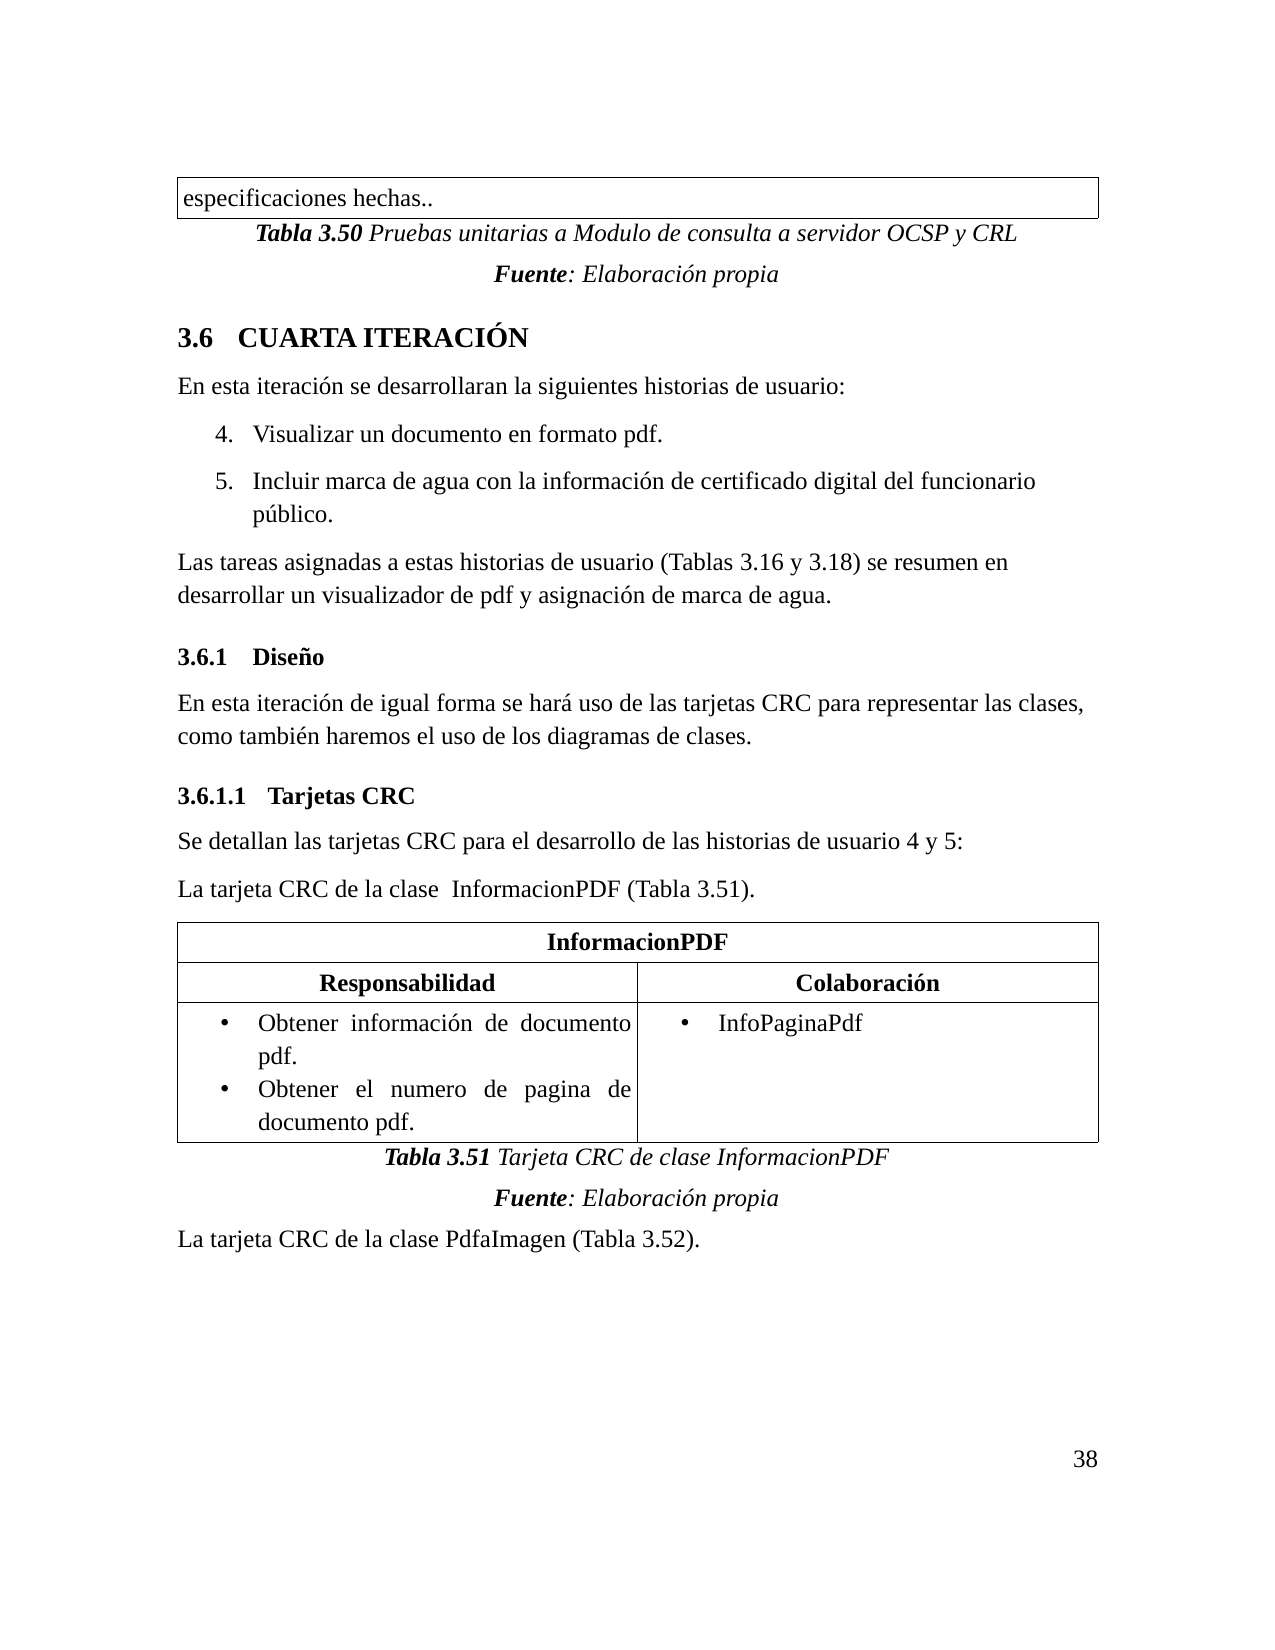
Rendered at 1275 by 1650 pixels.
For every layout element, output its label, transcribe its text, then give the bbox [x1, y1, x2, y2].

text En esta iteración de igual forma se hará uso de las tarjetas CRC para representar las clases, como también haremos el uso de los diagramas de clases. [177, 688, 1098, 749]
list Incluir marca de agua con la información de certificado digital del funcionario público. [215, 466, 1098, 528]
subtitle Tarjetas CRC [177, 781, 1098, 810]
table_cell Obtener información de documento pdf. Obtener el numero de pagina de documento pdf. [178, 1003, 637, 1142]
table_cell InfoPaginaPdf [638, 1003, 1098, 1142]
table_cell Responsabilidad [178, 963, 637, 1002]
subtitle Diseño [177, 642, 1098, 671]
text Tabla 3.51 Tarjeta CRC de clase InformacionPDF [177, 1143, 1098, 1171]
table_cell Colaboración [638, 963, 1098, 1002]
table_cell especificaciones hechas.. [178, 178, 1098, 217]
subtitle CUARTA ITERACIÓN [177, 321, 1098, 354]
text Se detallan las tarjetas CRC para el desarrollo de las historias de usuario 4 y 5: [177, 826, 1098, 855]
text Fuente: Elaboración propia [177, 259, 1098, 287]
text Fuente: Elaboración propia [177, 1183, 1098, 1212]
table_header InformacionPDF [178, 923, 1098, 962]
text En esta iteración se desarrollaran la siguientes historias de usuario: [177, 371, 1098, 400]
list Visualizar un documento en formato pdf. [215, 419, 1098, 448]
text La tarjeta CRC de la clase InformacionPDF (Tabla 3.51). [177, 874, 1098, 903]
text Tabla 3.50 Pruebas unitarias a Modulo de consulta a servidor OCSP y CRL [177, 219, 1098, 246]
text Las tareas asignadas a estas historias de usuario (Tablas 3.16 y 3.18) se resumen en desarrollar un visualizador de pdf y asignación de marca de agua. [177, 547, 1098, 609]
text La tarjeta CRC de la clase PdfaImagen (Tabla 3.52). [177, 1224, 1098, 1253]
